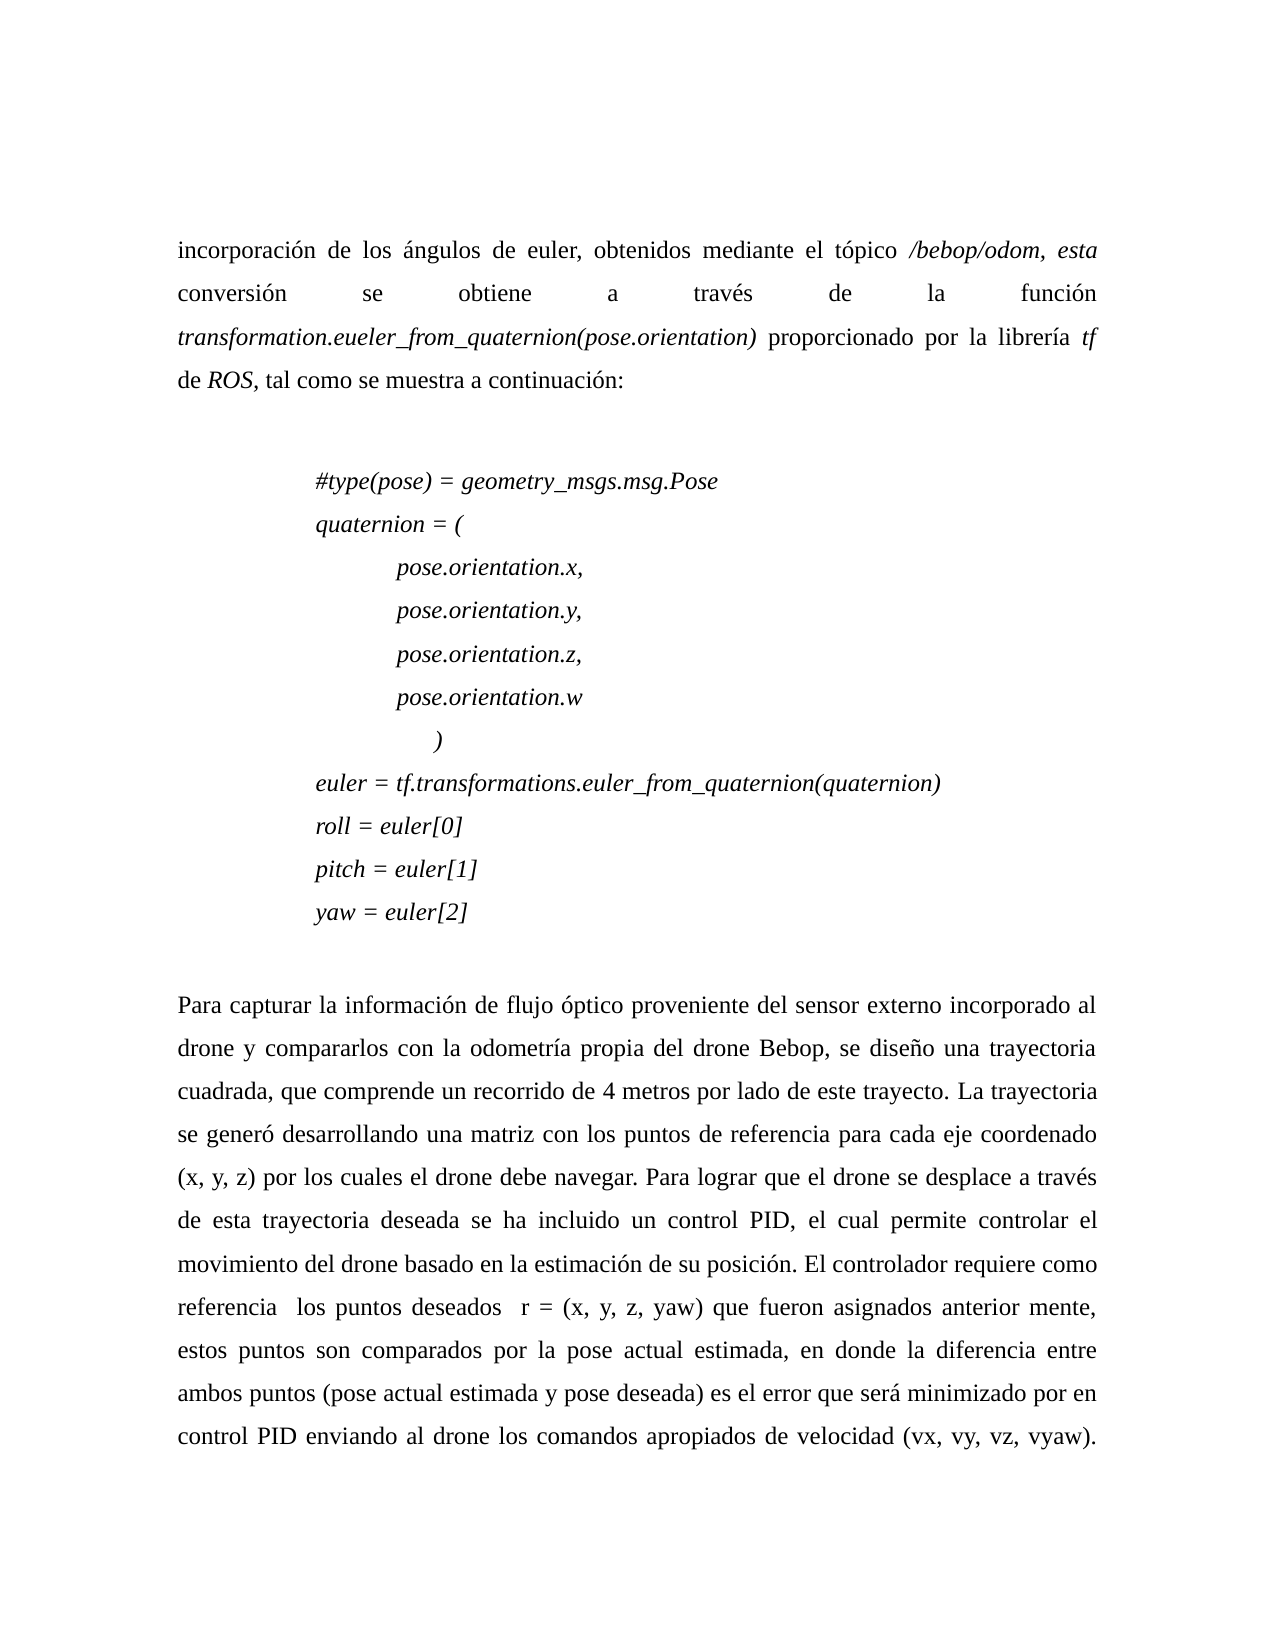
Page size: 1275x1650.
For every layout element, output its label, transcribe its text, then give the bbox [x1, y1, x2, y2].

text Para capturar la información de flujo óptico proveniente del sensor externo incorporado al drone y compararlos con la odometría propia del drone Bebop, se diseño una trayectoria cuadrada, que comprende un recorrido de 4 metros por lado de este trayecto. La trayectoria se generó desarrollando una matriz con los puntos de referencia para cada eje coordenado (x, y, z) por los cuales el drone debe navegar. Para lograr que el drone se desplace a través de esta trayectoria deseada se ha incluido un control PID, el cual permite controlar el movimiento del drone basado en la estimación de su posición. El controlador requiere como referencia los puntos deseados r = (x, y, z, yaw) que fueron asignados anterior mente, estos puntos son comparados por la pose actual estimada, en donde la diferencia entre ambos puntos (pose actual estimada y pose deseada) es el error que será minimizado por en control PID enviando al drone los comandos apropiados de velocidad (vx, vy, vz, vyaw). [177, 990, 1098, 1450]
text incorporación de los ángulos de euler, obtenidos mediante el tópico /bebop/odom, esta conversión se obtiene a través de la función transformation.eueler_from_quaternion(pose.orientation) proporcionado por la librería tf de ROS, tal como se muestra a continuación: [177, 235, 1098, 393]
